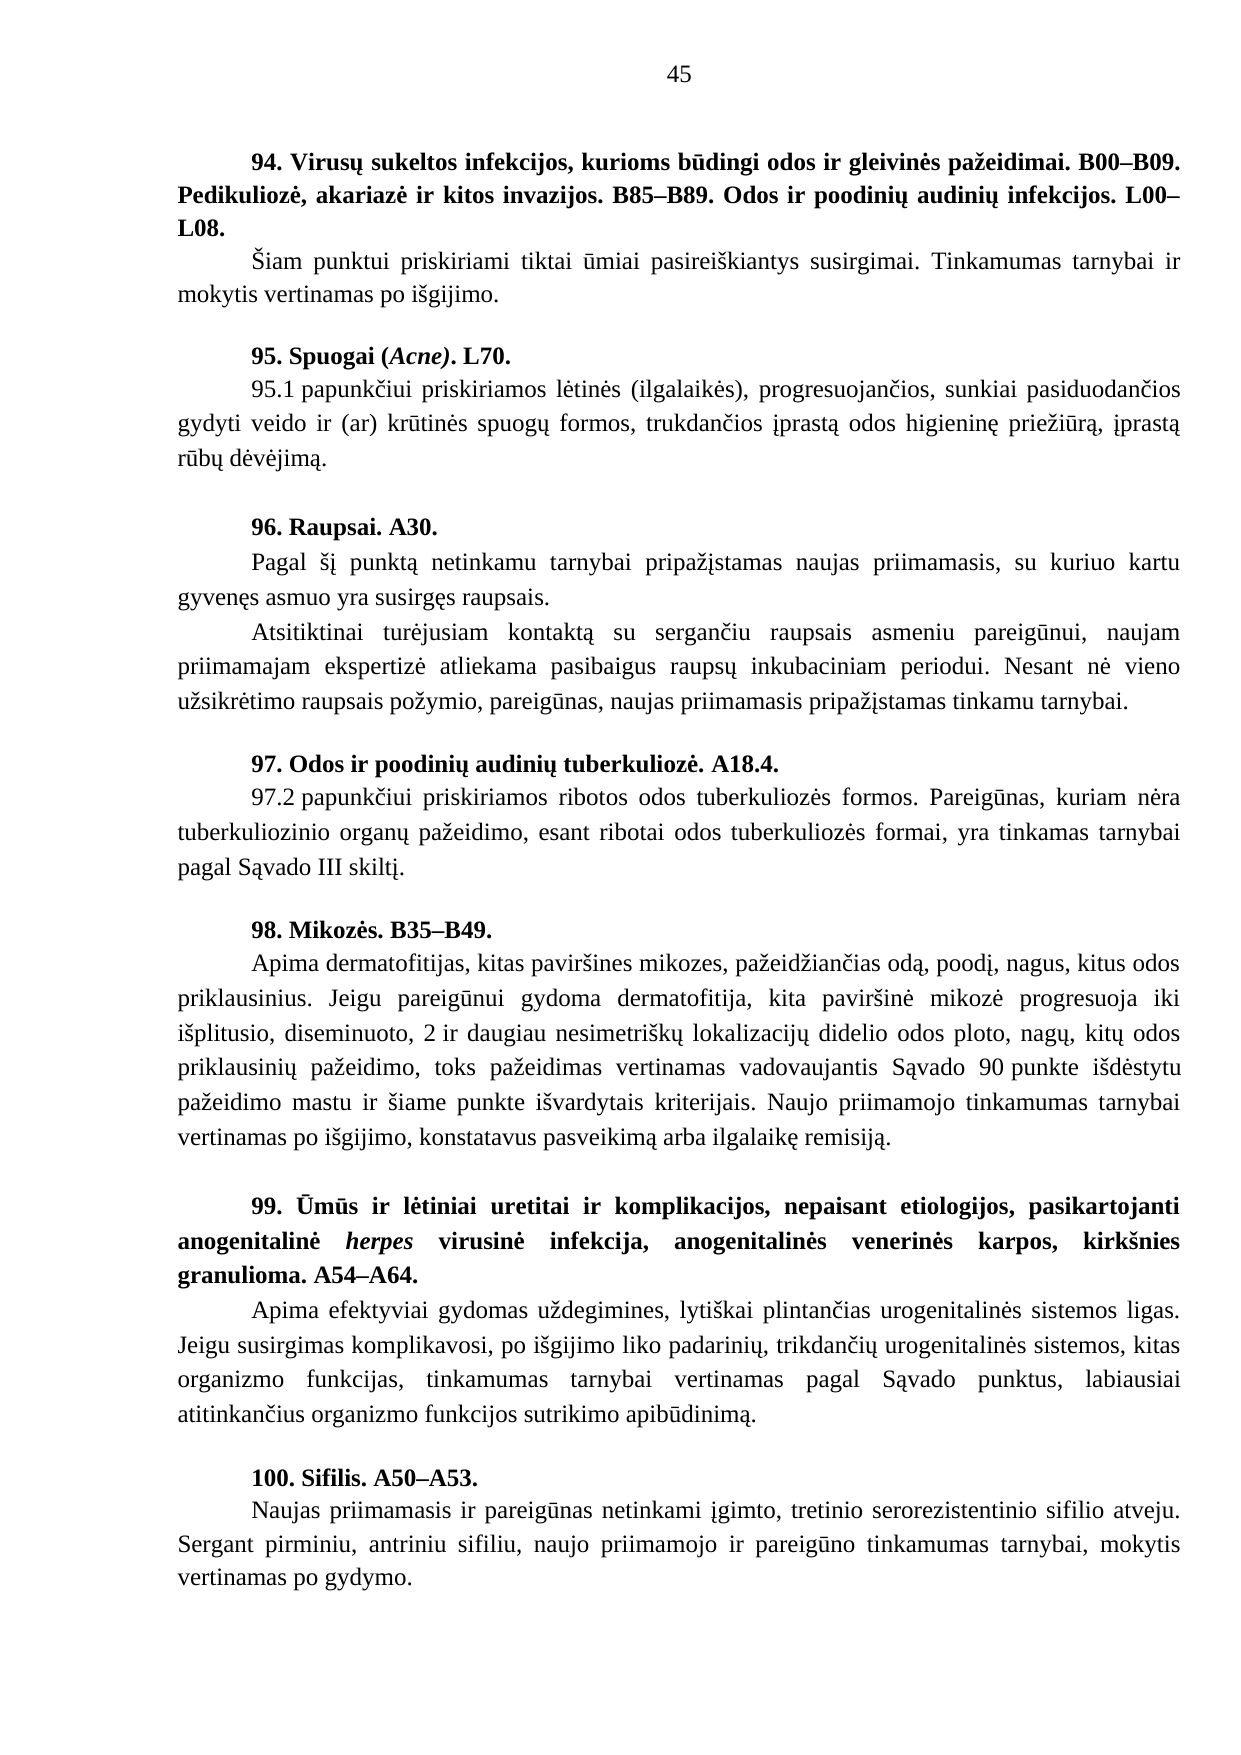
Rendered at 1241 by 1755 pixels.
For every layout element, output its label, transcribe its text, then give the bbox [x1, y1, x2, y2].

text 96. Raupsai. A30. [177, 512, 1181, 541]
text Apima dermatofitijas, kitas paviršines mikozes, pažeidžiančias odą, poodį, nagus, kitus odos priklausinius. Jeigu pareigūnui gydoma dermatofitija, kita paviršinė mikozė progresuoja iki išplitusio, diseminuoto, 2 ir daugiau nesimetriškų lokalizacijų didelio odos ploto, nagų, kitų odos priklausinių pažeidimo, toks pažeidimas vertinamas vadovaujantis Sąvado 90 punkte išdėstytu pažeidimo mastu ir šiame punkte išvardytais kriterijais. Naujo priimamojo tinkamumas tarnybai vertinamas po išgijimo, konstatavus pasveikimą arba ilgalaikę remisiją. [177, 948, 1181, 1150]
text Apima efektyviai gydomas uždegimines, lytiškai plintančias urogenitalinės sistemos ligas. Jeigu susirgimas komplikavosi, po išgijimo liko padarinių, trikdančių urogenitalinės sistemos, kitas organizmo funkcijas, tinkamumas tarnybai vertinamas pagal Sąvado punktus, labiausiai atitinkančius organizmo funkcijos sutrikimo apibūdinimą. [177, 1295, 1181, 1428]
text Atsitiktinai turėjusiam kontaktą su sergančiu raupsais asmeniu pareigūnui, naujam priimamajam ekspertizė atliekama pasibaigus raupsų inkubaciniam periodui. Nesant nė vieno užsikrėtimo raupsais požymio, pareigūnas, naujas priimamasis pripažįstamas tinkamu tarnybai. [177, 617, 1181, 715]
text 95. Spuogai (Acne). L70. [177, 341, 1181, 369]
text 94. Virusų sukeltos infekcijos, kurioms būdingi odos ir gleivinės pažeidimai. B00–B09. Pedikuliozė, akariazė ir kitos invazijos. B85–B89. Odos ir poodinių audinių infekcijos. L00–L08. [177, 147, 1181, 242]
text 95.1 papunkčiui priskiriamos lėtinės (ilgalaikės), progresuojančios, sunkiai pasiduodančios gydyti veido ir (ar) krūtinės spuogų formos, trukdančios įprastą odos higieninę priežiūrą, įprastą rūbų dėvėjimą. [177, 374, 1181, 472]
text 99. Ūmūs ir lėtiniai uretitai ir komplikacijos, nepaisant etiologijos, pasikartojanti anogenitalinė herpes virusinė infekcija, anogenitalinės venerinės karpos, kirkšnies granulioma. A54–A64. [177, 1191, 1181, 1289]
text Naujas priimamasis ir pareigūnas netinkami įgimto, tretinio serorezistentinio sifilio atveju. Sergant pirminiu, antriniu sifiliu, naujo priimamojo ir pareigūno tinkamumas tarnybai, mokytis vertinamas po gydymo. [177, 1496, 1181, 1590]
text 98. Mikozės. B35–B49. [177, 915, 1181, 944]
text Pagal šį punktą netinkamu tarnybai pripažįstamas naujas priimamasis, su kuriuo kartu gyvenęs asmuo yra susirgęs raupsais. [177, 547, 1181, 611]
text Šiam punktui priskiriami tiktai ūmiai pasireiškiantys susirgimai. Tinkamumas tarnybai ir mokytis vertinamas po išgijimo. [177, 246, 1181, 308]
text 100. Sifilis. A50–A53. [177, 1463, 1181, 1491]
text 97. Odos ir poodinių audinių tuberkuliozė. A18.4. [177, 749, 1181, 778]
text 97.2 papunkčiui priskiriamos ribotos odos tuberkuliozės formos. Pareigūnas, kuriam nėra tuberkuliozinio organų pažeidimo, esant ribotai odos tuberkuliozės formai, yra tinkamas tarnybai pagal Sąvado III skiltį. [177, 782, 1181, 881]
